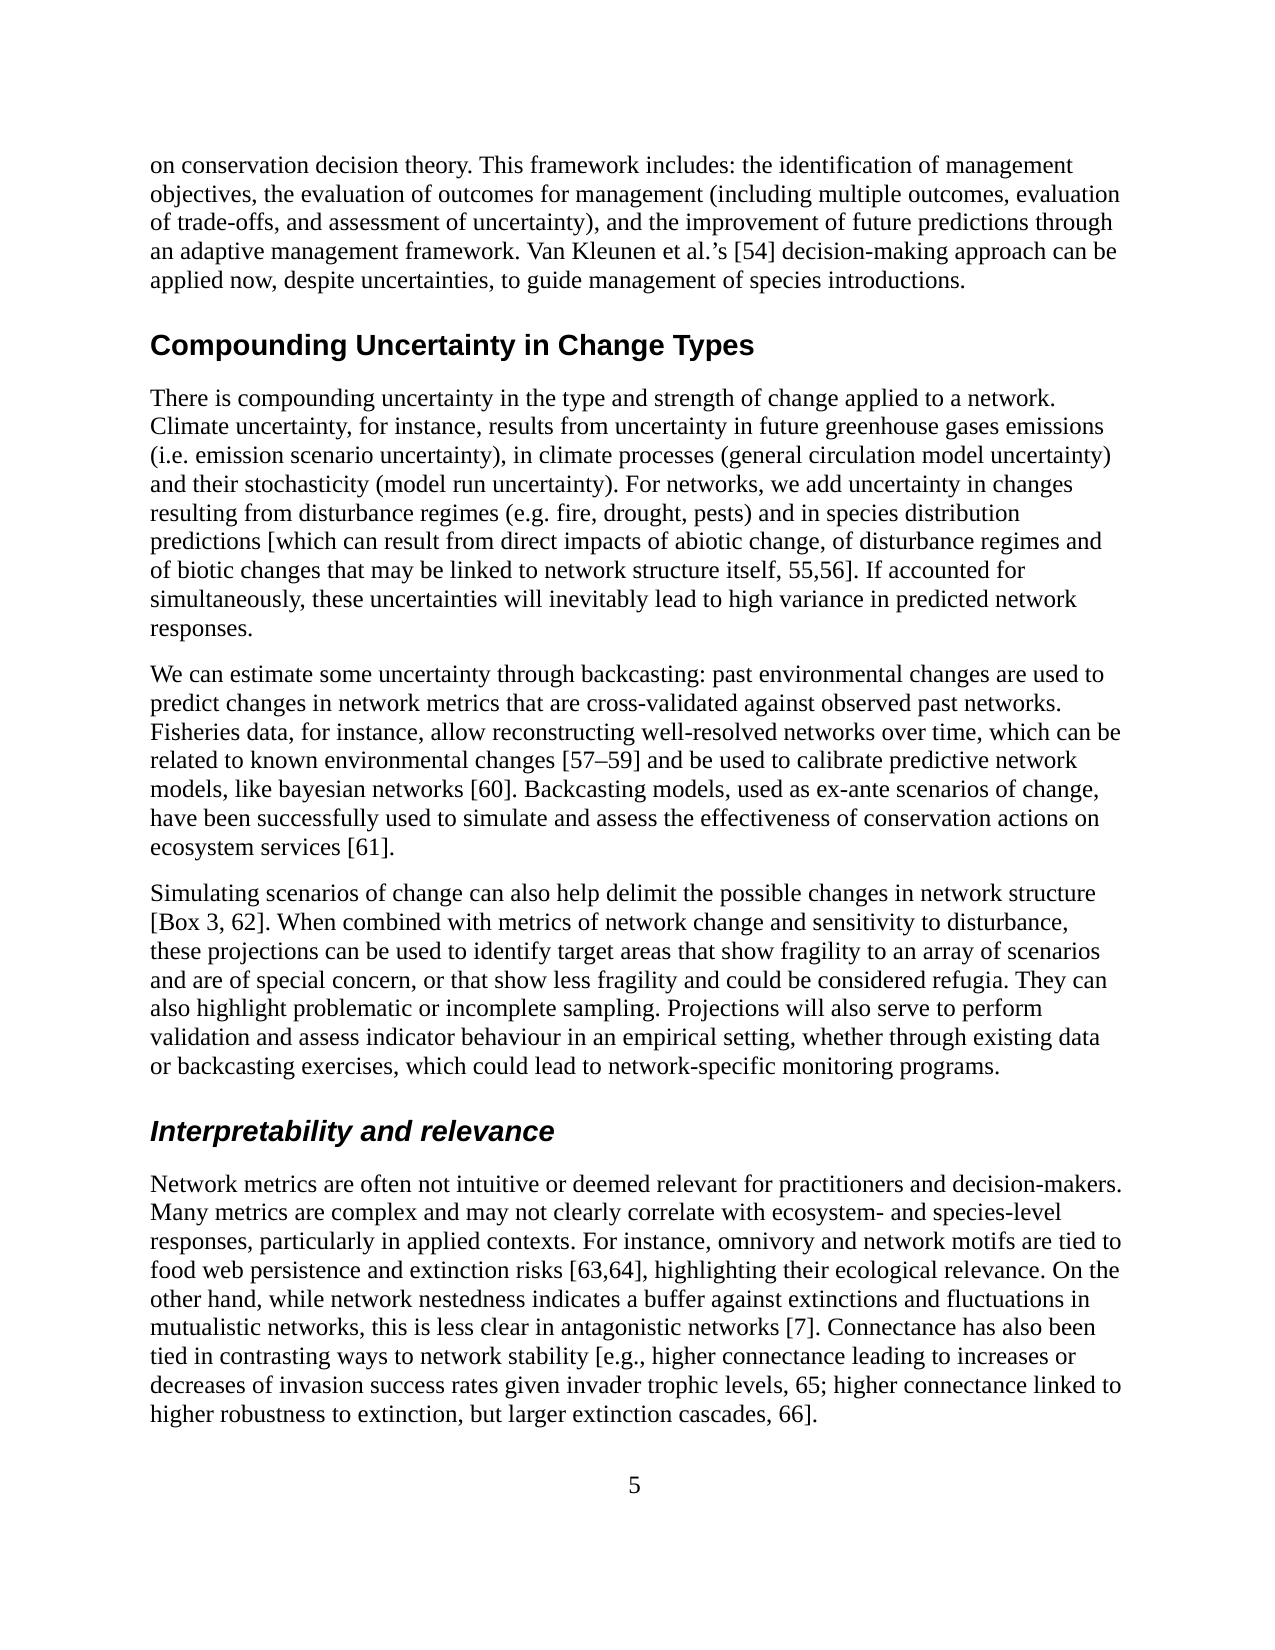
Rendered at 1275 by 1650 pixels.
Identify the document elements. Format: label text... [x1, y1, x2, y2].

subtitle Compounding Uncertainty in Change Types [150, 328, 1125, 361]
text There is compounding uncertainty in the type and strength of change applied to a network. Climate uncertainty, for instance, results from uncertainty in future greenhouse gases emissions (i.e. emission scenario uncertainty), in climate processes (general circulation model uncertainty) and their stochasticity (model run uncertainty). For networks, we add uncertainty in changes resulting from disturbance regimes (e.g. fire, drought, pests) and in species distribution predictions [which can result from direct impacts of abiotic change, of disturbance regimes and of biotic changes that may be linked to network structure itself, 55,56]. If accounted for simultaneously, these uncertainties will inevitably lead to high variance in predicted network responses. [150, 383, 1125, 641]
text on conservation decision theory. This framework includes: the identification of management objectives, the evaluation of outcomes for management (including multiple outcomes, evaluation of trade-offs, and assessment of uncertainty), and the improvement of future predictions through an adaptive management framework. Van Kleunen et al.’s [54] decision-making approach can be applied now, despite uncertainties, to guide management of species introductions. [150, 150, 1125, 294]
text We can estimate some uncertainty through backcasting: past environmental changes are used to predict changes in network metrics that are cross-validated against observed past networks. Fisheries data, for instance, allow reconstructing well-resolved networks over time, which can be related to known environmental changes [57–59] and be used to calibrate predictive network models, like bayesian networks [60]. Backcasting models, used as ex-ante scenarios of change, have been successfully used to simulate and assess the effectiveness of conservation actions on ecosystem services [61]. [150, 659, 1125, 861]
text Network metrics are often not intuitive or deemed relevant for practitioners and decision-makers. Many metrics are complex and may not clearly correlate with ecosystem- and species-level responses, particularly in applied contexts. For instance, omnivory and network motifs are tied to food web persistence and extinction risks [63,64], highlighting their ecological relevance. On the other hand, while network nestedness indicates a buffer against extinctions and fluctuations in mutualistic networks, this is less clear in antagonistic networks [7]. Connectance has also been tied in contrasting ways to network stability [e.g., higher connectance leading to increases or decreases of invasion success rates given invader trophic levels, 65; higher connectance linked to higher robustness to extinction, but larger extinction cascades, 66]. [150, 1169, 1125, 1427]
subtitle Interpretability and relevance [150, 1114, 1125, 1147]
text Simulating scenarios of change can also help delimit the possible changes in network structure [Box 3, 62]. When combined with metrics of network change and sensitivity to disturbance, these projections can be used to identify target areas that show fragility to an array of scenarios and are of special concern, or that show less fragility and could be considered refugia. They can also highlight problematic or incomplete sampling. Projections will also serve to perform validation and assess indicator behaviour in an empirical setting, whether through existing data or backcasting exercises, which could lead to network-specific monitoring programs. [150, 878, 1125, 1080]
